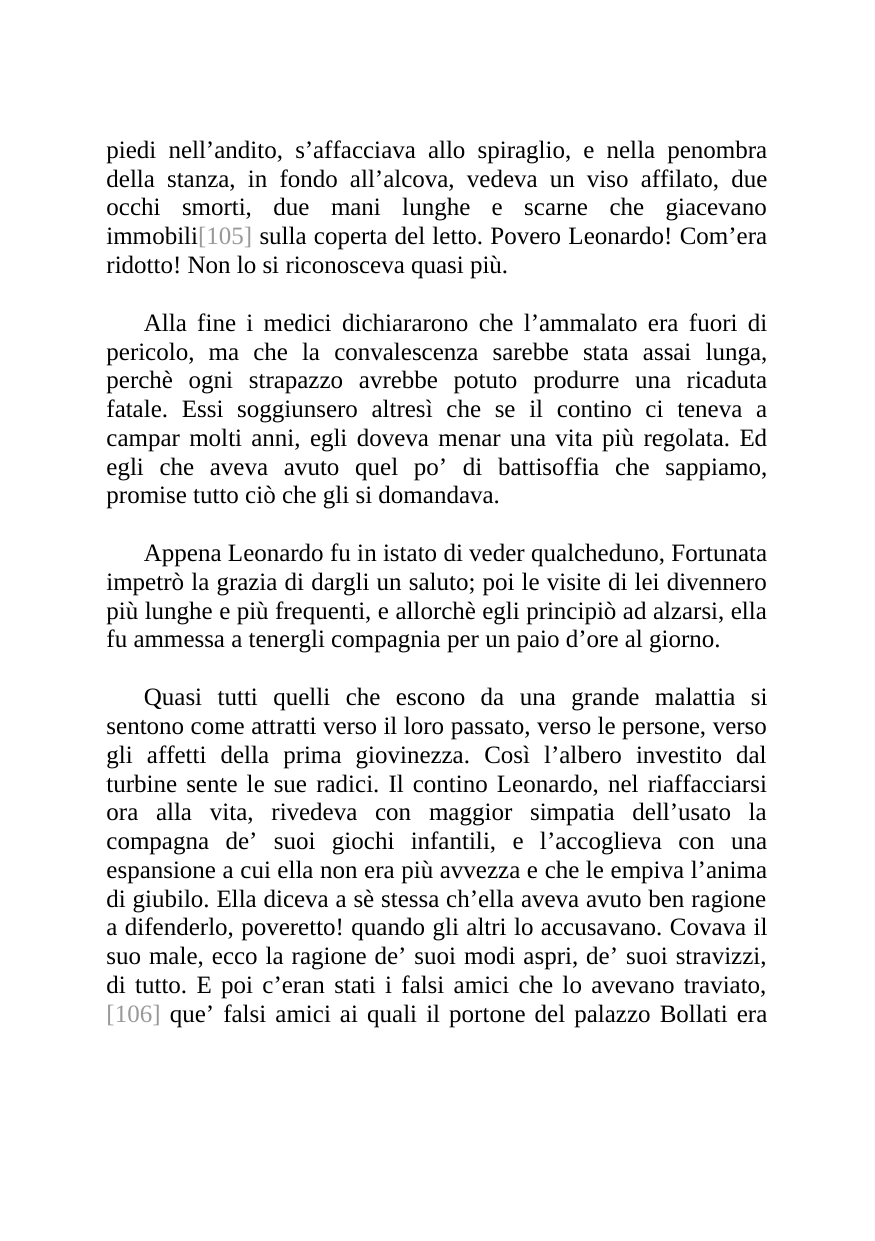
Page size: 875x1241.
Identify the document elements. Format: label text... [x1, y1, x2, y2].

text piedi nell’andito, s’affacciava allo spiraglio, e nella penombra della stanza, in fondo all’alcova, vedeva un viso affilato, due occhi smorti, due mani lunghe e scarne che giacevano immobili[105] sulla coperta del letto. Povero Leonardo! Com’era ridotto! Non lo si riconosceva quasi più. [106, 135, 768, 279]
text Quasi tutti quelli che escono da una grande malattia si sentono come attratti verso il loro passato, verso le persone, verso gli affetti della prima giovinezza. Così l’albero investito dal turbine sente le sue radici. Il contino Leonardo, nel riaffacciarsi ora alla vita, rivedeva con maggior simpatia dell’usato la compagna de’ suoi giochi infantili, e l’accoglieva con una espansione a cui ella non era più avvezza e che le empiva l’anima di giubilo. Ella diceva a sè stessa ch’ella aveva avuto ben ragione a difenderlo, poveretto! quando gli altri lo accusavano. Covava il suo male, ecco la ragione de’ suoi modi aspri, de’ suoi stravizzi, di tutto. E poi c’eran stati i falsi amici che lo avevano traviato,[106] que’ falsi amici ai quali il portone del palazzo Bollati era [106, 682, 768, 1027]
text Appena Leonardo fu in istato di veder qualcheduno, Fortunata impetrò la grazia di dargli un saluto; poi le visite di lei divennero più lunghe e più frequenti, e allorchè egli principiò ad alzarsi, ella fu ammessa a tenergli compagnia per un paio d’ore al giorno. [106, 538, 768, 653]
text Alla fine i medici dichiararono che l’ammalato era fuori di pericolo, ma che la convalescenza sarebbe stata assai lunga, perchè ogni strapazzo avrebbe potuto produrre una ricaduta fatale. Essi soggiunsero altresì che se il contino ci teneva a campar molti anni, egli doveva menar una vita più regolata. Ed egli che aveva avuto quel po’ di battisoffia che sappiamo, promise tutto ciò che gli si domandava. [106, 308, 768, 509]
